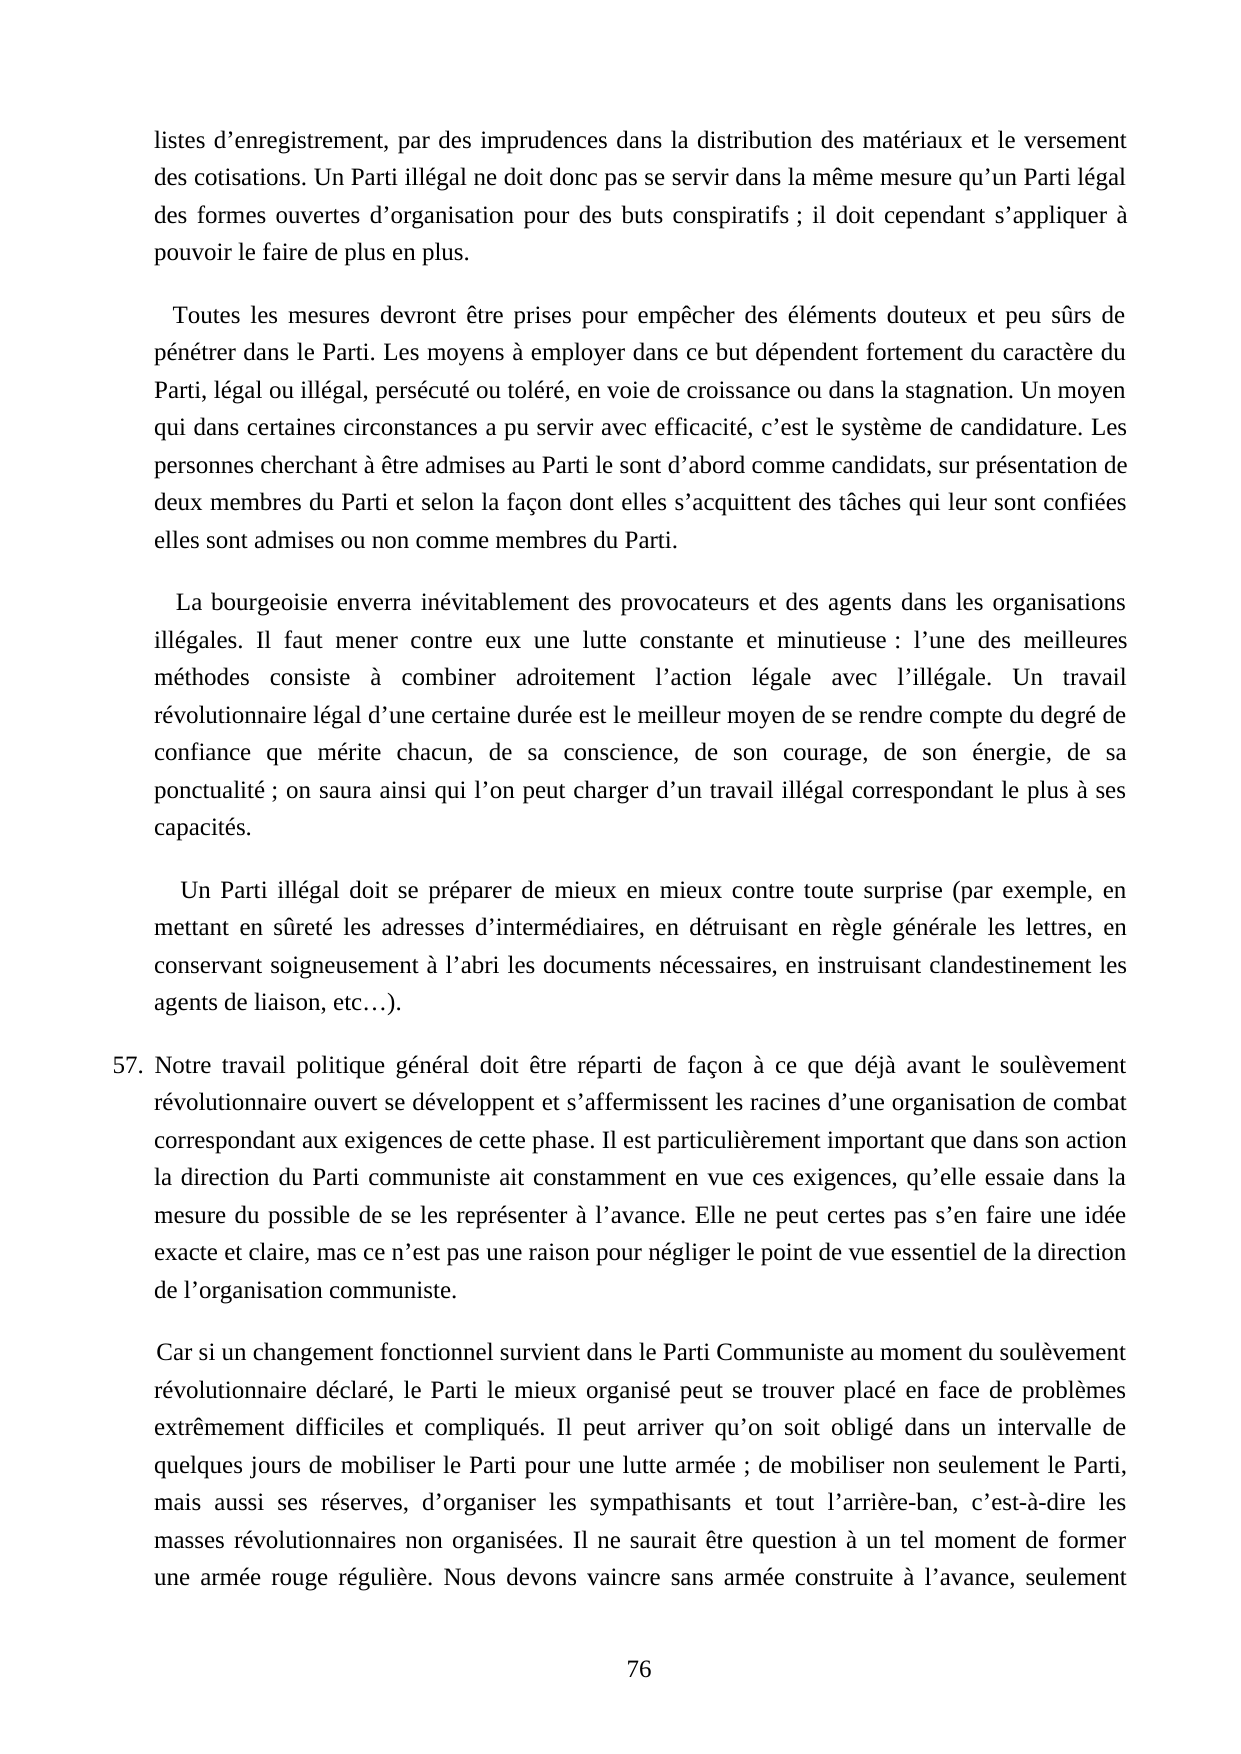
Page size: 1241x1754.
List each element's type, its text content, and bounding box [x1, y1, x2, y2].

text 57. Notre travail politique général doit être réparti de façon à ce que déjà avant le soulèvement révolutionnaire ouvert se développent et s’affermissent les racines d’une organisation de combat correspondant aux exigences de cette phase. Il est particulièrement important que dans son action la direction du Parti communiste ait constamment en vue ces exigences, qu’elle essaie dans la mesure du possible de se les représenter à l’avance. Elle ne peut certes pas s’en faire une idée exacte et claire, mas ce n’est pas une raison pour négliger le point de vue essentiel de la direction de l’organisation communiste. [112, 1043, 1128, 1306]
text Car si un changement fonctionnel survient dans le Parti Communiste au moment du soulèvement révolutionnaire déclaré, le Parti le mieux organisé peut se trouver placé en face de problèmes extrêmement difficiles et compliqués. Il peut arriver qu’on soit obligé dans un intervalle de quelques jours de mobiliser le Parti pour une lutte armée ; de mobiliser non seulement le Parti, mais aussi ses réserves, d’organiser les sympathisants et tout l’arrière-ban, c’est-à-dire les masses révolutionnaires non organisées. Il ne saurait être question à un tel moment de former une armée rouge régulière. Nous devons vaincre sans armée construite à l’avance, seulement [112, 1331, 1128, 1593]
text Toutes les mesures devront être prises pour empêcher des éléments douteux et peu sûrs de pénétrer dans le Parti. Les moyens à employer dans ce but dépendent fortement du caractère du Parti, légal ou illégal, persécuté ou toléré, en voie de croissance ou dans la stagnation. Un moyen qui dans certaines circonstances a pu servir avec efficacité, c’est le système de candidature. Les personnes cherchant à être admises au Parti le sont d’abord comme candidats, sur présentation de deux membres du Parti et selon la façon dont elles s’acquittent des tâches qui leur sont confiées elles sont admises ou non comme membres du Parti. [112, 293, 1128, 556]
text listes d’enregistrement, par des imprudences dans la distribution des matériaux et le versement des cotisations. Un Parti illégal ne doit donc pas se servir dans la même mesure qu’un Parti légal des formes ouvertes d’organisation pour des buts conspiratifs ; il doit cependant s’appliquer à pouvoir le faire de plus en plus. [112, 118, 1128, 268]
text Un Parti illégal doit se préparer de mieux en mieux contre toute surprise (par exemple, en mettant en sûreté les adresses d’intermédiaires, en détruisant en règle générale les lettres, en conservant soigneusement à l’abri les documents nécessaires, en instruisant clandestinement les agents de liaison, etc…). [112, 868, 1128, 1018]
text La bourgeoisie enverra inévitablement des provocateurs et des agents dans les organisations illégales. Il faut mener contre eux une lutte constante et minutieuse : l’une des meilleures méthodes consiste à combiner adroitement l’action légale avec l’illégale. Un travail révolutionnaire légal d’une certaine durée est le meilleur moyen de se rendre compte du degré de confiance que mérite chacun, de sa conscience, de son courage, de son énergie, de sa ponctualité ; on saura ainsi qui l’on peut charger d’un travail illégal correspondant le plus à ses capacités. [112, 581, 1128, 843]
